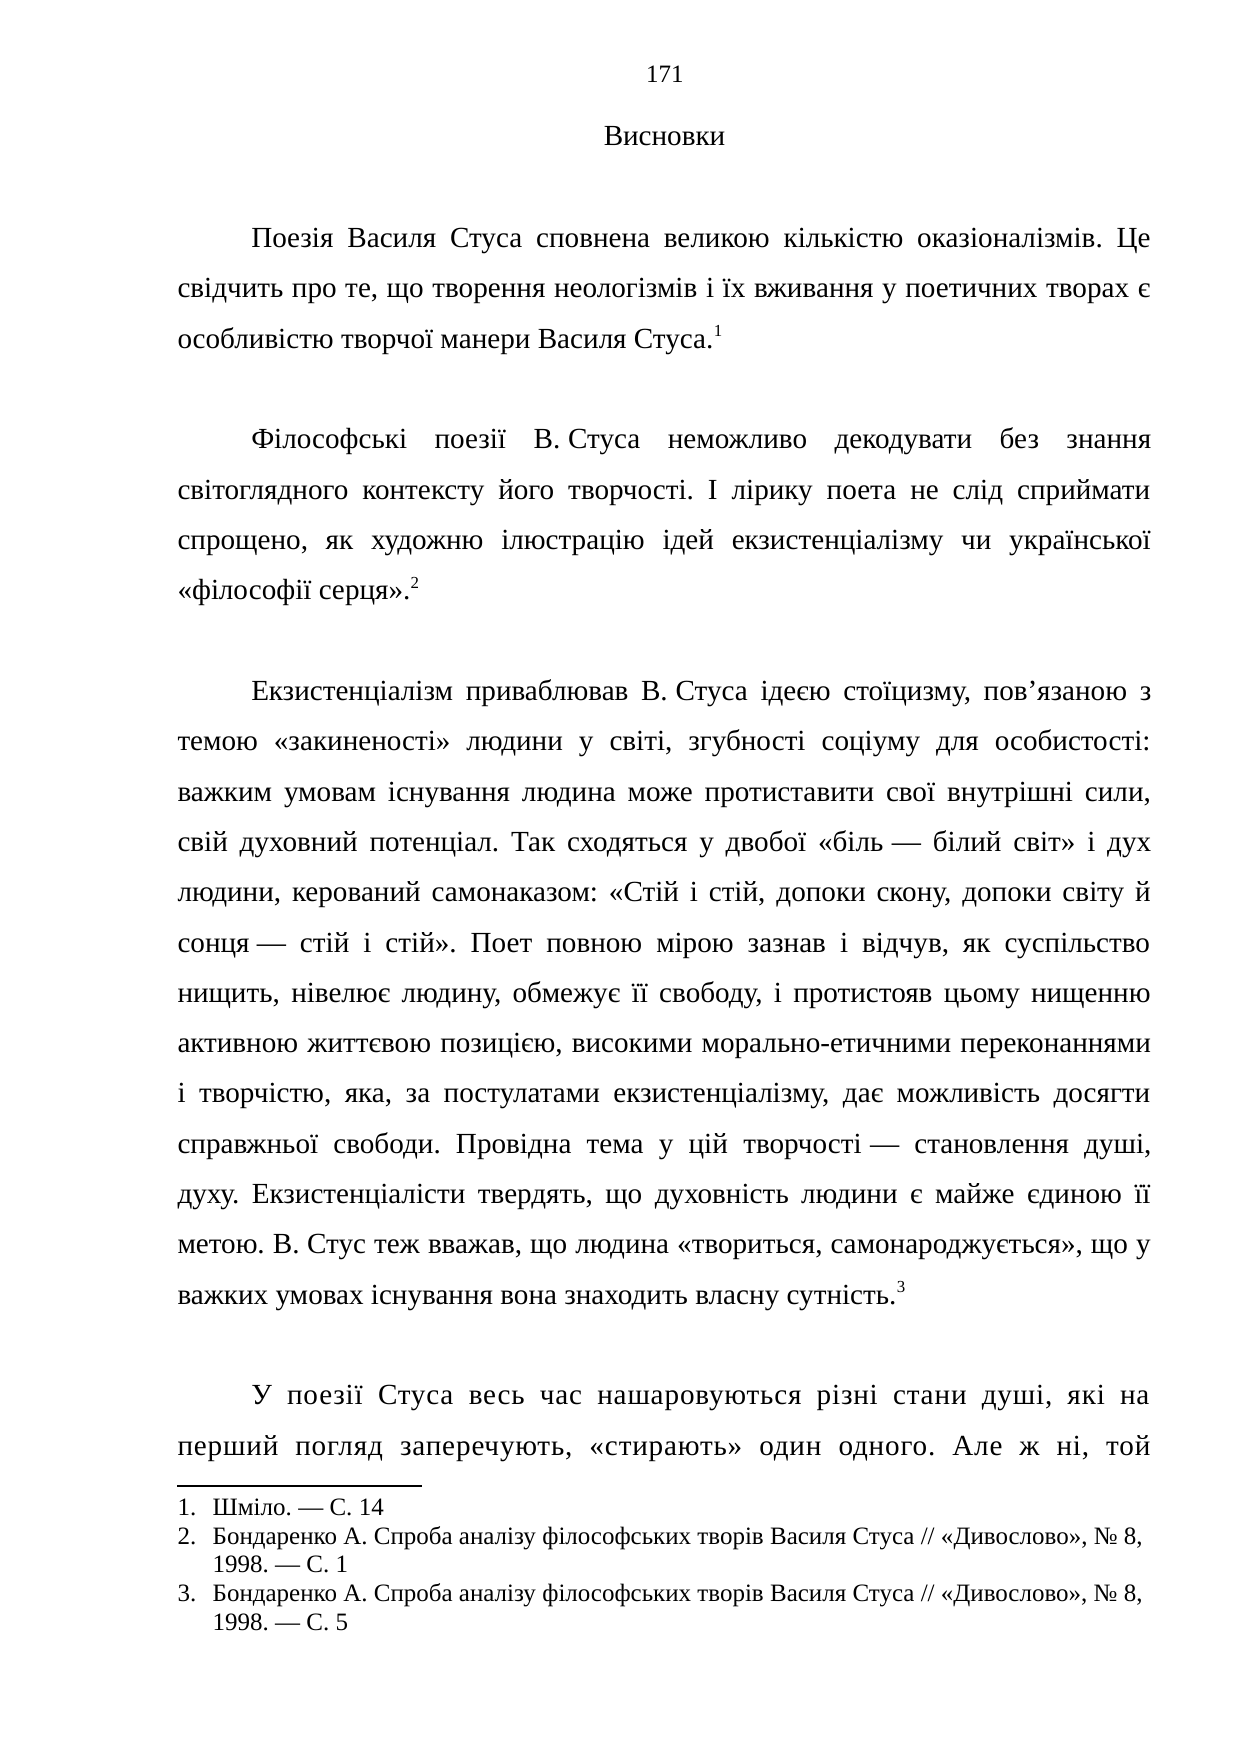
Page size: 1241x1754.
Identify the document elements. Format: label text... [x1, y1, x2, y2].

subtitle Висновки [177, 118, 1152, 152]
text У поезії Стуса весь час нашаровуються різні стани душі, які на перший погляд заперечують, «стирають» один одного. Але ж ні, той [177, 1377, 1152, 1461]
text Поезія Василя Стуса сповнена великою кількістю оказіоналізмів. Це свідчить про те, що творення неологізмів і їх вживання у поетичних творах є особливістю творчої манери Василя Стуса. [177, 220, 1152, 354]
text Шміло. — С. 14 [177, 1492, 1152, 1521]
text Філософські поезії В. Стуса неможливо декодувати без знання світоглядного контексту його творчості. І лірику поета не слід сприймати спрощено, як художню ілюстрацію ідей екзистенціалізму чи української «філософії серця». [177, 422, 1152, 606]
text Бондаренко А. Спроба аналізу філософських творів Василя Стуса // «Дивослово», № 8, 1998. — С. 5 [177, 1578, 1152, 1636]
text Бондаренко А. Спроба аналізу філософських творів Василя Стуса // «Дивослово», № 8, 1998. — С. 1 [177, 1521, 1152, 1578]
text Екзистенціалізм приваблював В. Стуса ідеєю стоїцизму, пов’язаною з темою «закиненості» людини у світі, згубності соціуму для особистості: важким умовам існування людина може протиставити свої внутрішні сили, свій духовний потенціал. Так сходяться у двобої «біль — білий світ» і дух людини, керований самонаказом: «Стій і стій, допоки скону, допоки світу й сонця — стій і стій». Поет повною мірою зазнав і відчув, як суспільство нищить, нівелює людину, обмежує її свободу, і протистояв цьому нищенню активною життєвою позицією, високими морально-етичними переконаннями і творчістю, яка, за постулатами екзистенціалізму, дає можливість досягти справжньої свободи. Провідна тема у цій творчості — становлення душі, духу. Екзистенціалісти твердять, що духовність людини є майже єдиною її метою. В. Стус теж вважав, що людина «твориться, самонароджується», що у важких умовах існування вона знаходить власну сутність. [177, 673, 1152, 1310]
